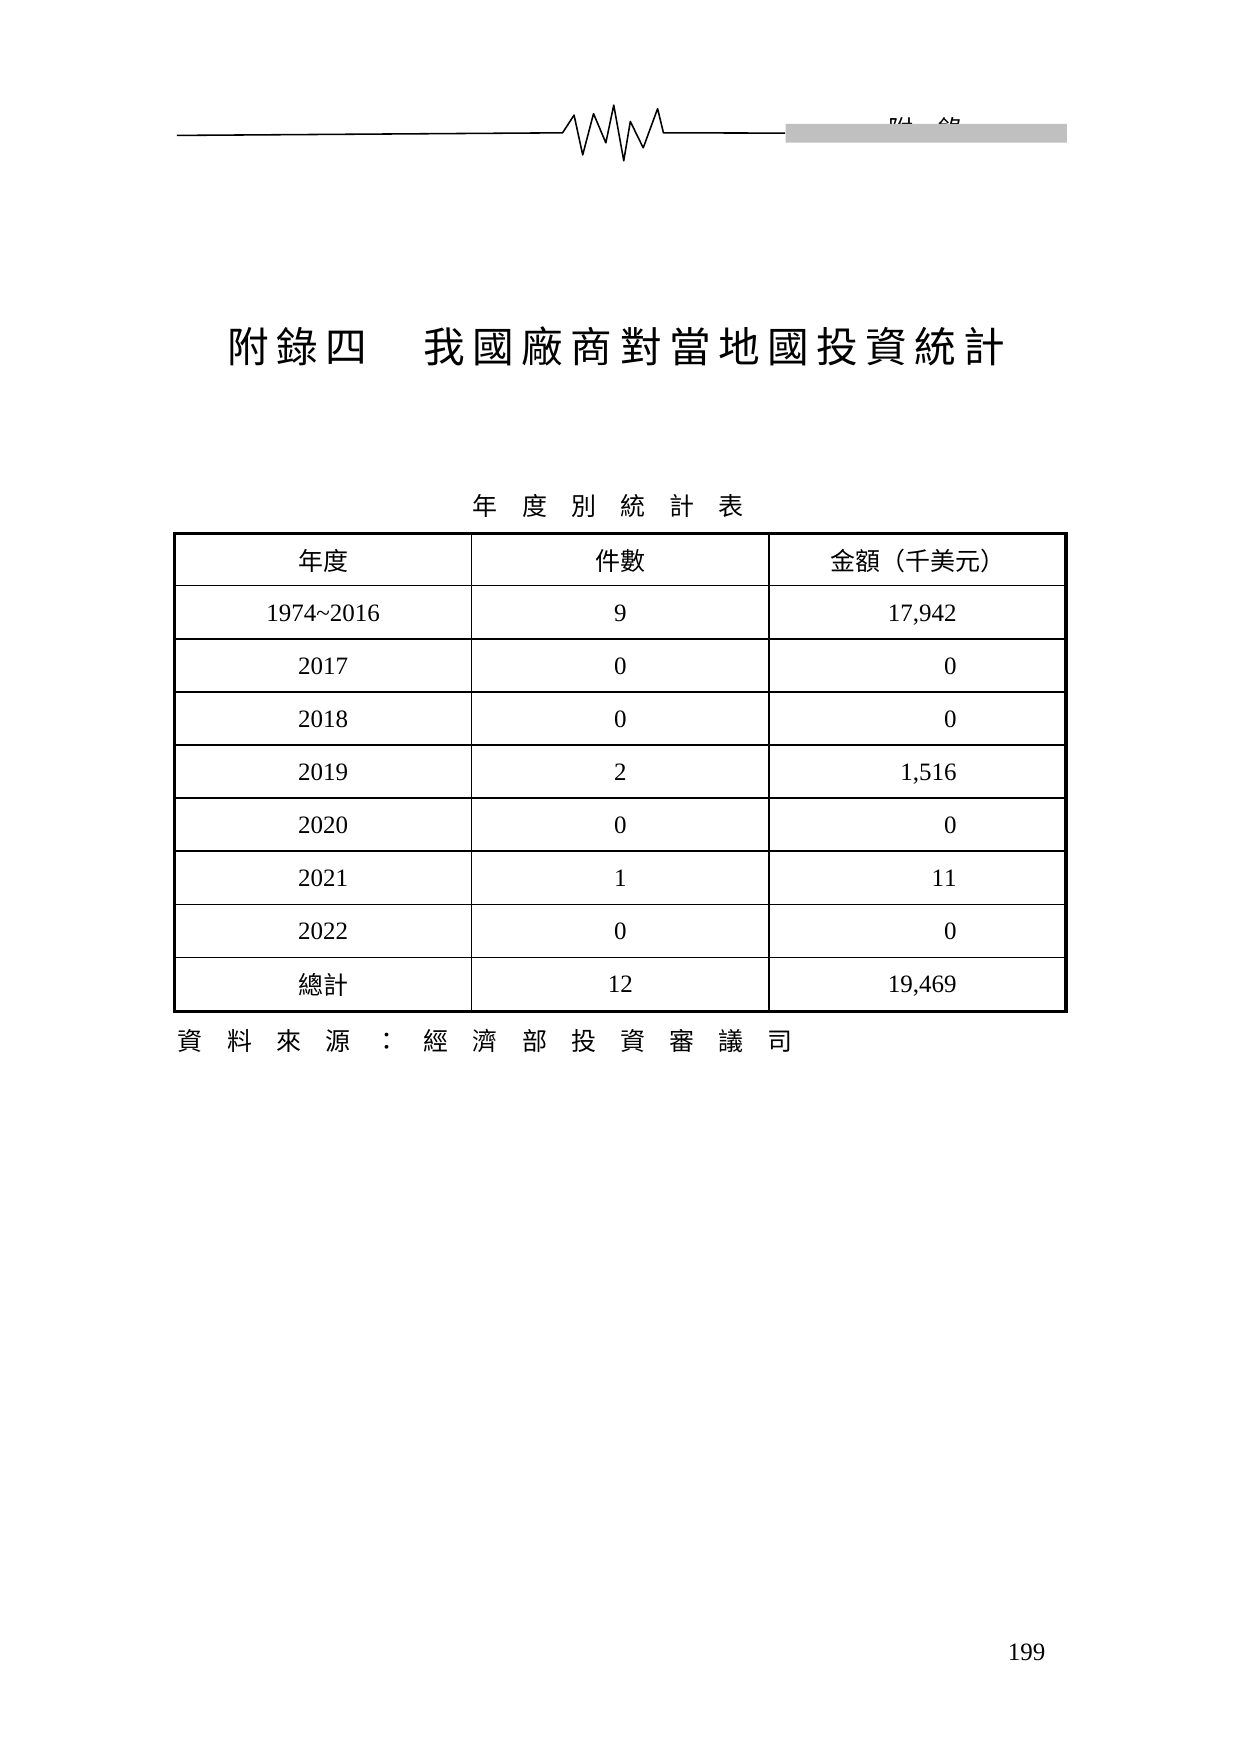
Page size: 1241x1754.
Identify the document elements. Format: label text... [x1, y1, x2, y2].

table_cell 2021 [176, 852, 471, 903]
table_cell 0 [770, 693, 1064, 744]
table_cell 17,942 [770, 586, 1064, 638]
table_cell 2019 [176, 746, 471, 797]
table_cell 0 [770, 799, 1064, 850]
text 資料來源：經濟部投資審議司 [178, 1013, 1063, 1066]
table_cell 總計 [176, 958, 471, 1010]
table_cell 2022 [176, 905, 471, 957]
text 附錄四 我國廠商對當地國投資統計 [178, 291, 1063, 398]
table_cell 2017 [176, 640, 471, 691]
table_cell 19,469 [770, 958, 1064, 1010]
table_cell 0 [472, 693, 768, 744]
table_cell 2020 [176, 799, 471, 850]
table_cell 1974~2016 [176, 586, 471, 638]
table_cell 1 [472, 852, 768, 903]
table_header 金額（千美元） [770, 535, 1064, 585]
table_cell 0 [472, 799, 768, 850]
table_cell 0 [770, 640, 1064, 691]
table_cell 1,516 [770, 746, 1064, 797]
table_cell 2018 [176, 693, 471, 744]
table_cell 2 [472, 746, 768, 797]
table_cell 0 [770, 905, 1064, 957]
table_cell 11 [770, 852, 1064, 903]
text 年度別統計表 [178, 478, 1063, 532]
table_header 年度 [176, 535, 471, 585]
table_header 件數 [472, 535, 768, 585]
table_cell 0 [472, 640, 768, 691]
table_cell 12 [472, 958, 768, 1010]
table_cell 9 [472, 586, 768, 638]
table_cell 0 [472, 905, 768, 957]
